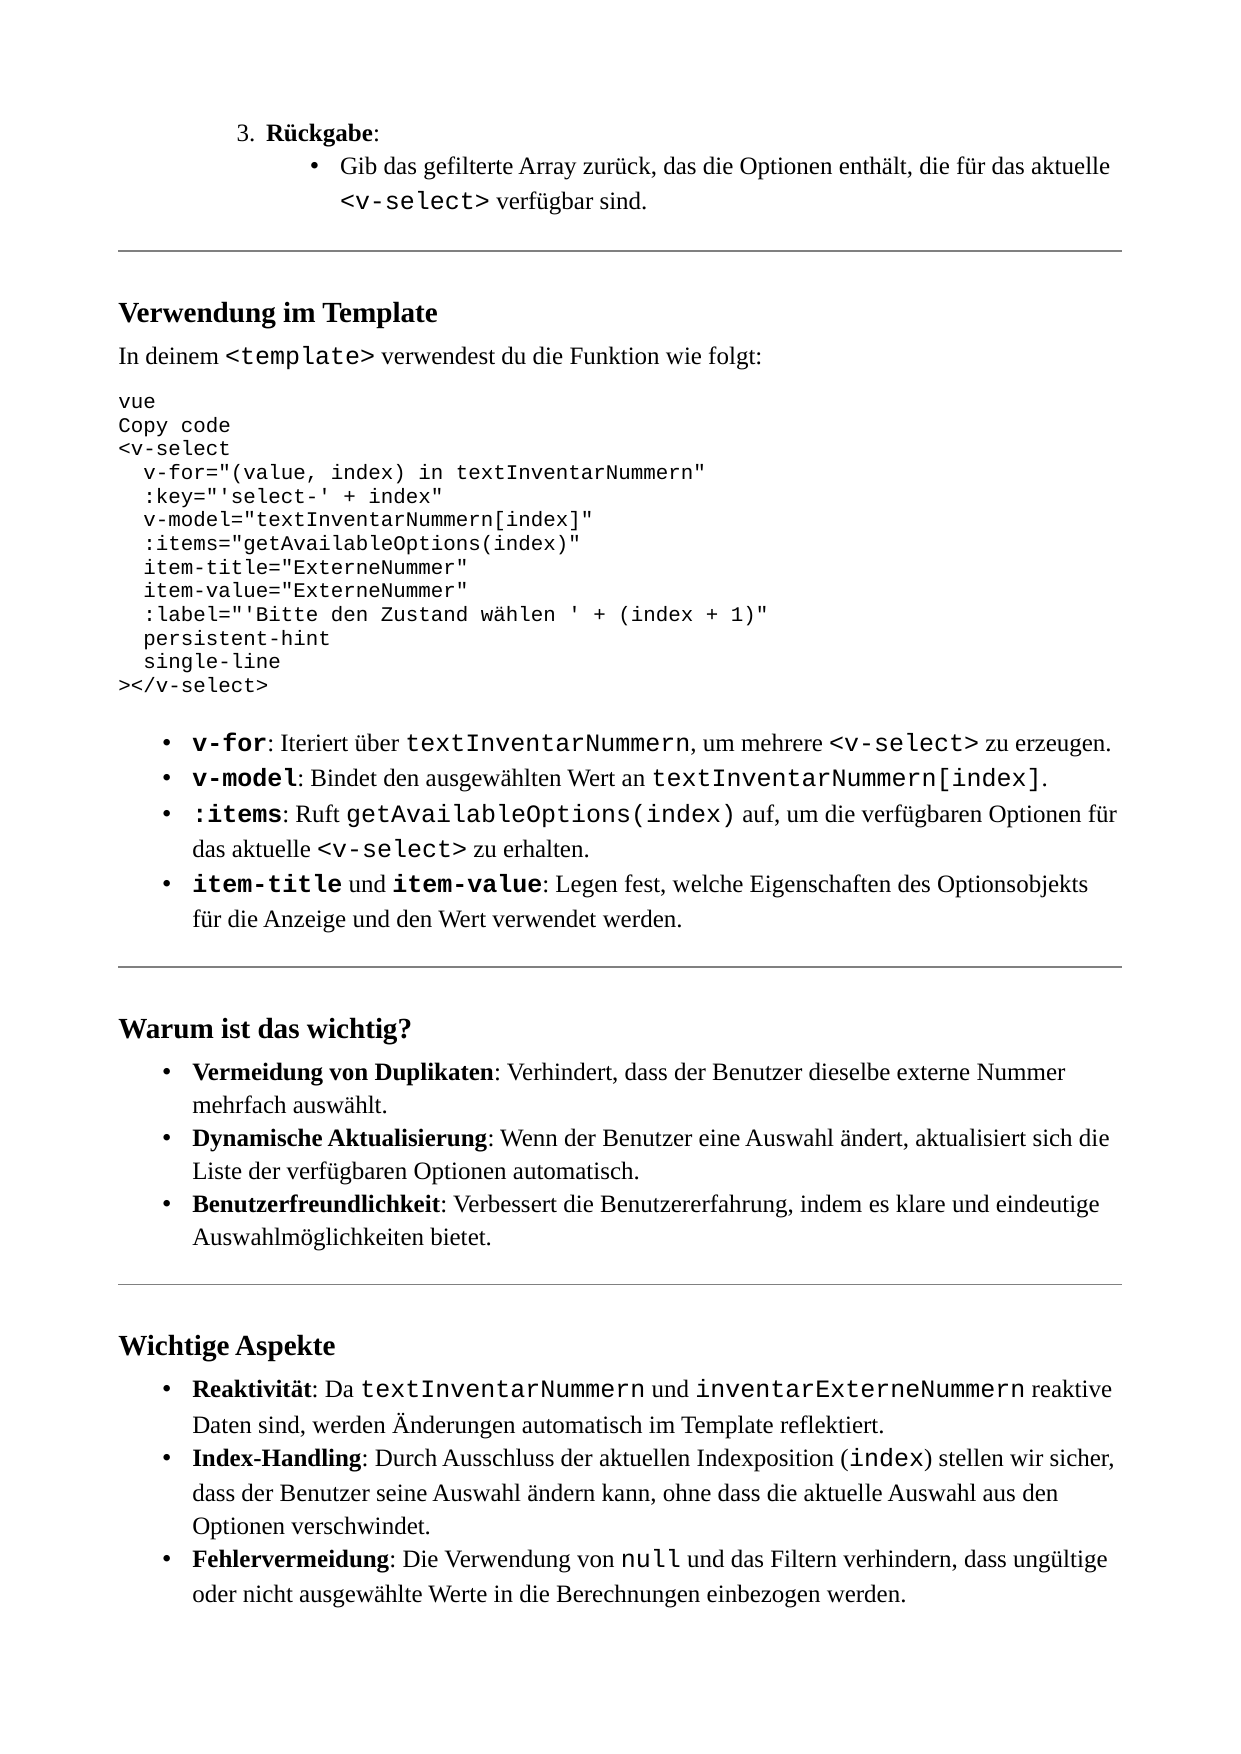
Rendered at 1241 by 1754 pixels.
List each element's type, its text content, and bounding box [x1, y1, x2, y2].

list Gib das gefilterte Array zurück, das die Optionen enthält, die für das aktuelle <v-select> verfügbar sind. [310, 151, 1122, 217]
text ></v-select> [118, 675, 1122, 698]
list Index-Handling: Durch Ausschluss der aktuellen Indexposition (index) stellen wir sicher, dass der Benutzer seine Auswahl ändern kann, ohne dass die aktuelle Auswahl aus den Optionen verschwindet. [162, 1443, 1122, 1539]
text v-model="textInventarNummern[index]" [118, 509, 1122, 533]
text :key="'select-' + index" [118, 486, 1122, 509]
list v-for: Iteriert über textInventarNummern, um mehrere <v-select> zu erzeugen. [162, 728, 1122, 759]
list v-model: Bindet den ausgewählten Wert an textInventarNummern[index]. [162, 763, 1122, 794]
text persistent-hint [118, 628, 1122, 651]
text single-line [118, 651, 1122, 675]
list Vermeidung von Duplikaten: Verhindert, dass der Benutzer dieselbe externe Nummer mehrfach auswählt. [162, 1057, 1122, 1119]
text item-value="ExterneNummer" [118, 580, 1122, 604]
list Fehlervermeidung: Die Verwendung von null und das Filtern verhindern, dass ungültige oder nicht ausgewählte Werte in die Berechnungen einbezogen werden. [162, 1544, 1122, 1608]
subtitle Warum ist das wichtig? [118, 1011, 1122, 1044]
text <v-select [118, 438, 1122, 462]
list Dynamische Aktualisierung: Wenn der Benutzer eine Auswahl ändert, aktualisiert sich die Liste der verfügbaren Optionen automatisch. [162, 1123, 1122, 1185]
text :items="getAvailableOptions(index)" [118, 533, 1122, 557]
list Reaktivität: Da textInventarNummern und inventarExterneNummern reaktive Daten sind, werden Änderungen automatisch im Template reflektiert. [162, 1374, 1122, 1438]
list :items: Ruft getAvailableOptions(index) auf, um die verfügbaren Optionen für das aktuelle <v-select> zu erhalten. [162, 799, 1122, 865]
subtitle Wichtige Aspekte [118, 1328, 1122, 1362]
list Rückgabe: [236, 118, 1122, 147]
text Copy code [118, 415, 1122, 438]
text v-for="(value, index) in textInventarNummern" [118, 462, 1122, 486]
text item-title="ExterneNummer" [118, 557, 1122, 580]
text :label="'Bitte den Zustand wählen ' + (index + 1)" [118, 604, 1122, 628]
list item-title und item-value: Legen fest, welche Eigenschaften des Optionsobjekts für die Anzeige und den Wert verwendet werden. [162, 869, 1122, 933]
list Benutzerfreundlichkeit: Verbessert die Benutzererfahrung, indem es klare und eindeutige Auswahlmöglichkeiten bietet. [162, 1189, 1122, 1251]
text vue [118, 391, 1122, 415]
subtitle Verwendung im Template [118, 295, 1122, 329]
text In deinem <template> verwendest du die Funktion wie folgt: [118, 341, 1122, 372]
